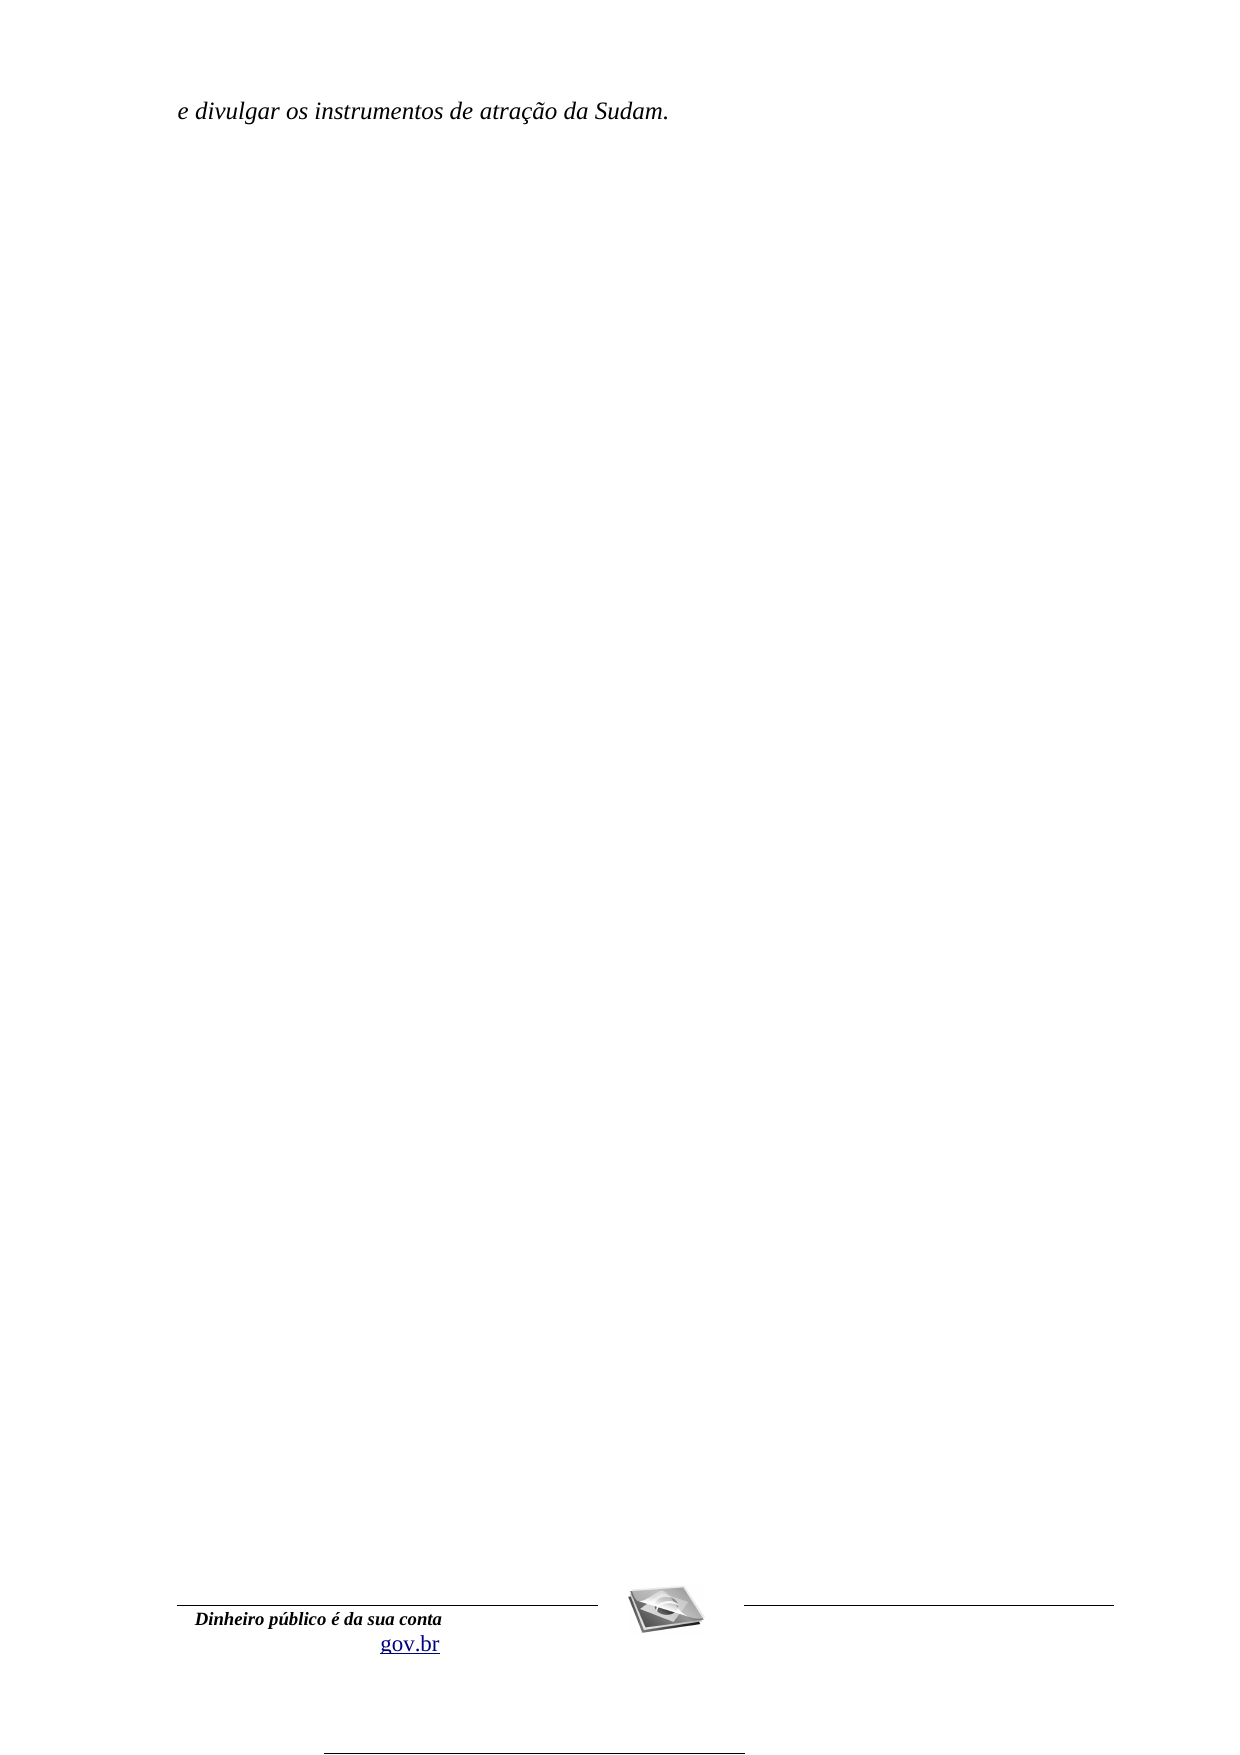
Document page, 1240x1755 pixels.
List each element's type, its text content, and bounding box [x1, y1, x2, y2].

text e divulgar os instrumentos de atração da Sudam. [177, 96, 1061, 124]
